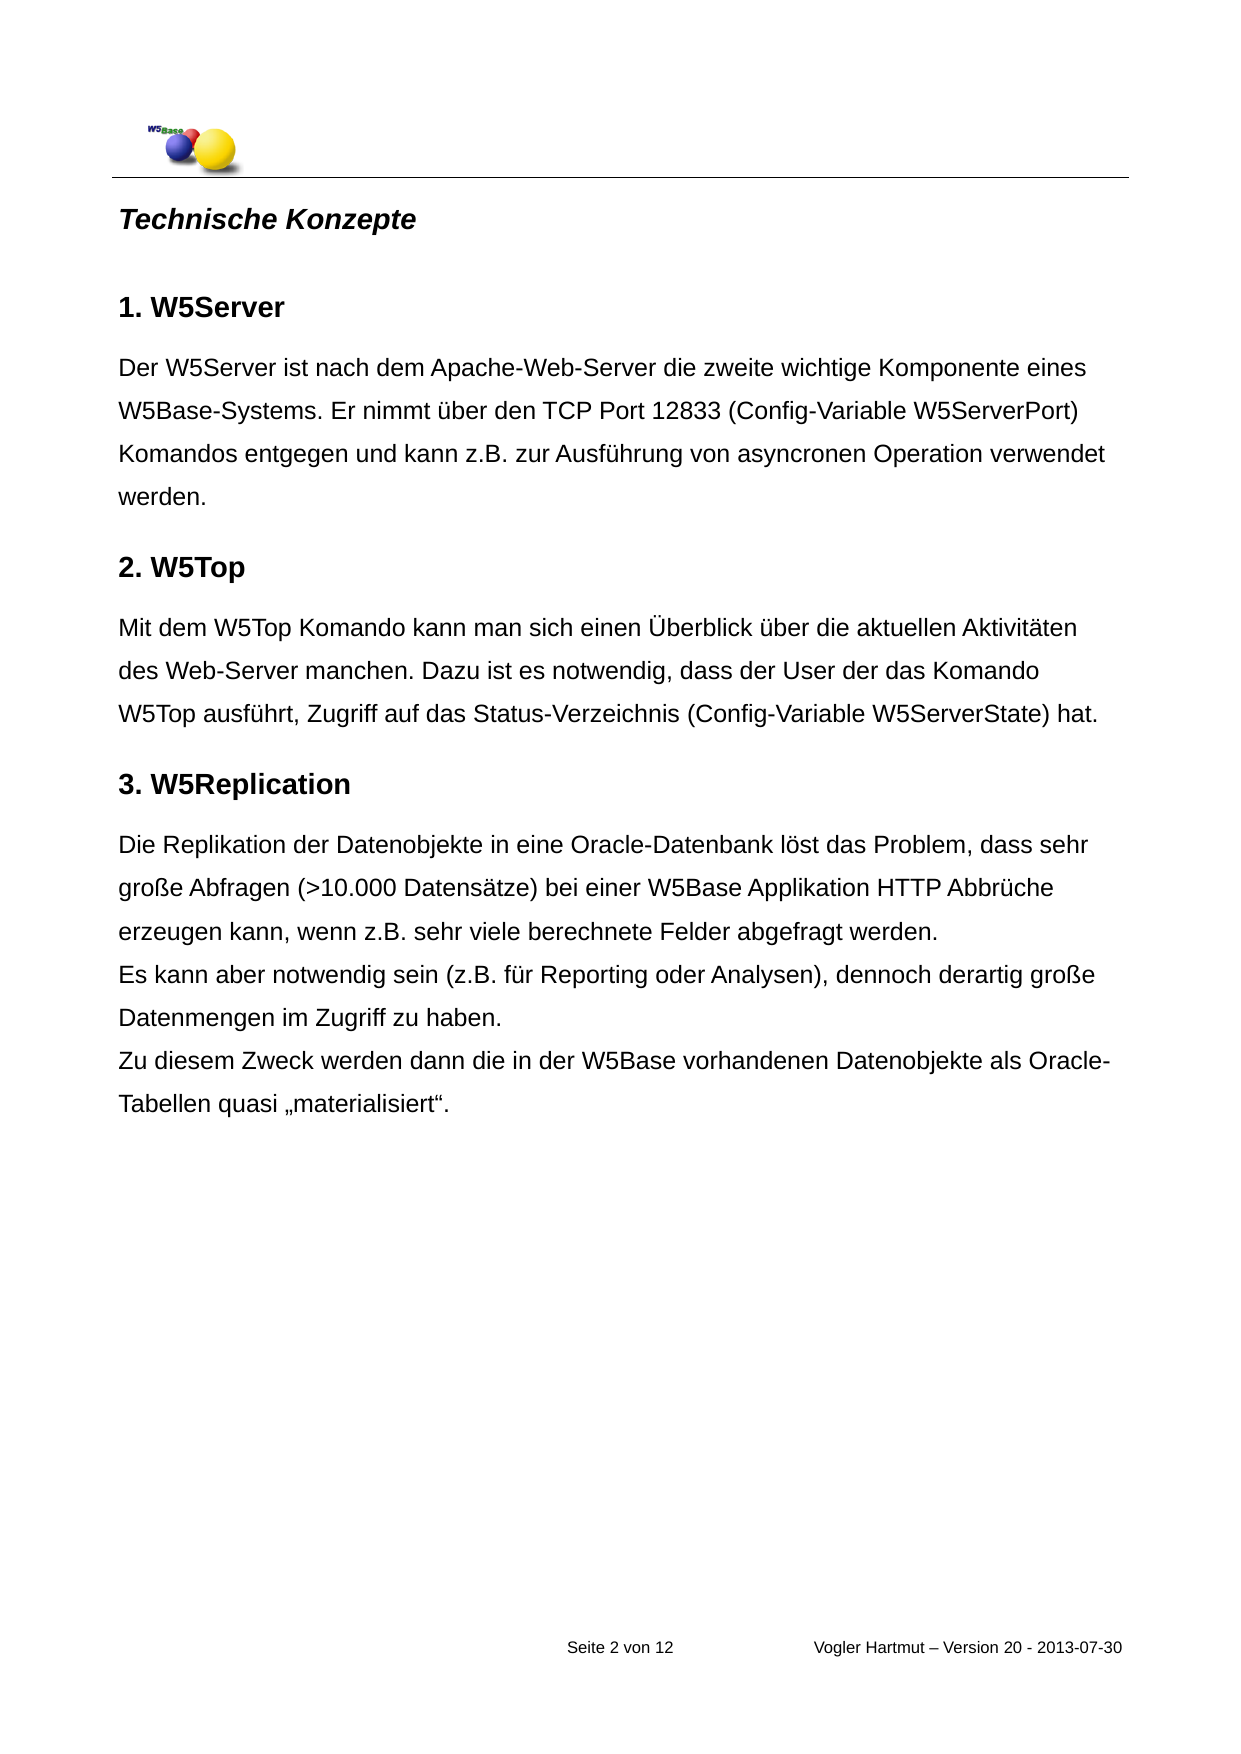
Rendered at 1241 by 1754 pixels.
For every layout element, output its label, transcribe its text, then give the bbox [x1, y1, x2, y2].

text Der W5Server ist nach dem Apache-Web-Server die zweite wichtige Komponente eines W5Base-Systems. Er nimmt über den TCP Port 12833 (Config-Variable W5ServerPort) Komandos entgegen und kann z.B. zur Ausführung von asyncronen Operation verwendet werden. [118, 353, 1122, 511]
text Mit dem W5Top Komando kann man sich einen Überblick über die aktuellen Aktivitäten des Web-Server manchen. Dazu ist es notwendig, dass der User der das Komando W5Top ausführt, Zugriff auf das Status-Verzeichnis (Config-Variable W5ServerState) hat. [118, 613, 1122, 728]
subtitle 2. W5Top [118, 550, 1122, 584]
text Die Replikation der Datenobjekte in eine Oracle-Datenbank löst das Problem, dass sehr große Abfragen (>10.000 Datensätze) bei einer W5Base Applikation HTTP Abbrüche erzeugen kann, wenn z.B. sehr viele berechnete Felder abgefragt werden. Es kann aber notwendig sein (z.B. für Reporting oder Analysen), dennoch derartig große Datenmengen im Zugriff zu haben. Zu diesem Zweck werden dann die in der W5Base vorhandenen Datenobjekte als Oracle-Tabellen quasi „materialisiert“. [118, 830, 1122, 1118]
subtitle 1. W5Server [118, 290, 1122, 323]
subtitle Technische Konzepte [118, 202, 1122, 236]
picture [116, 119, 270, 177]
subtitle 3. W5Replication [118, 767, 1122, 801]
